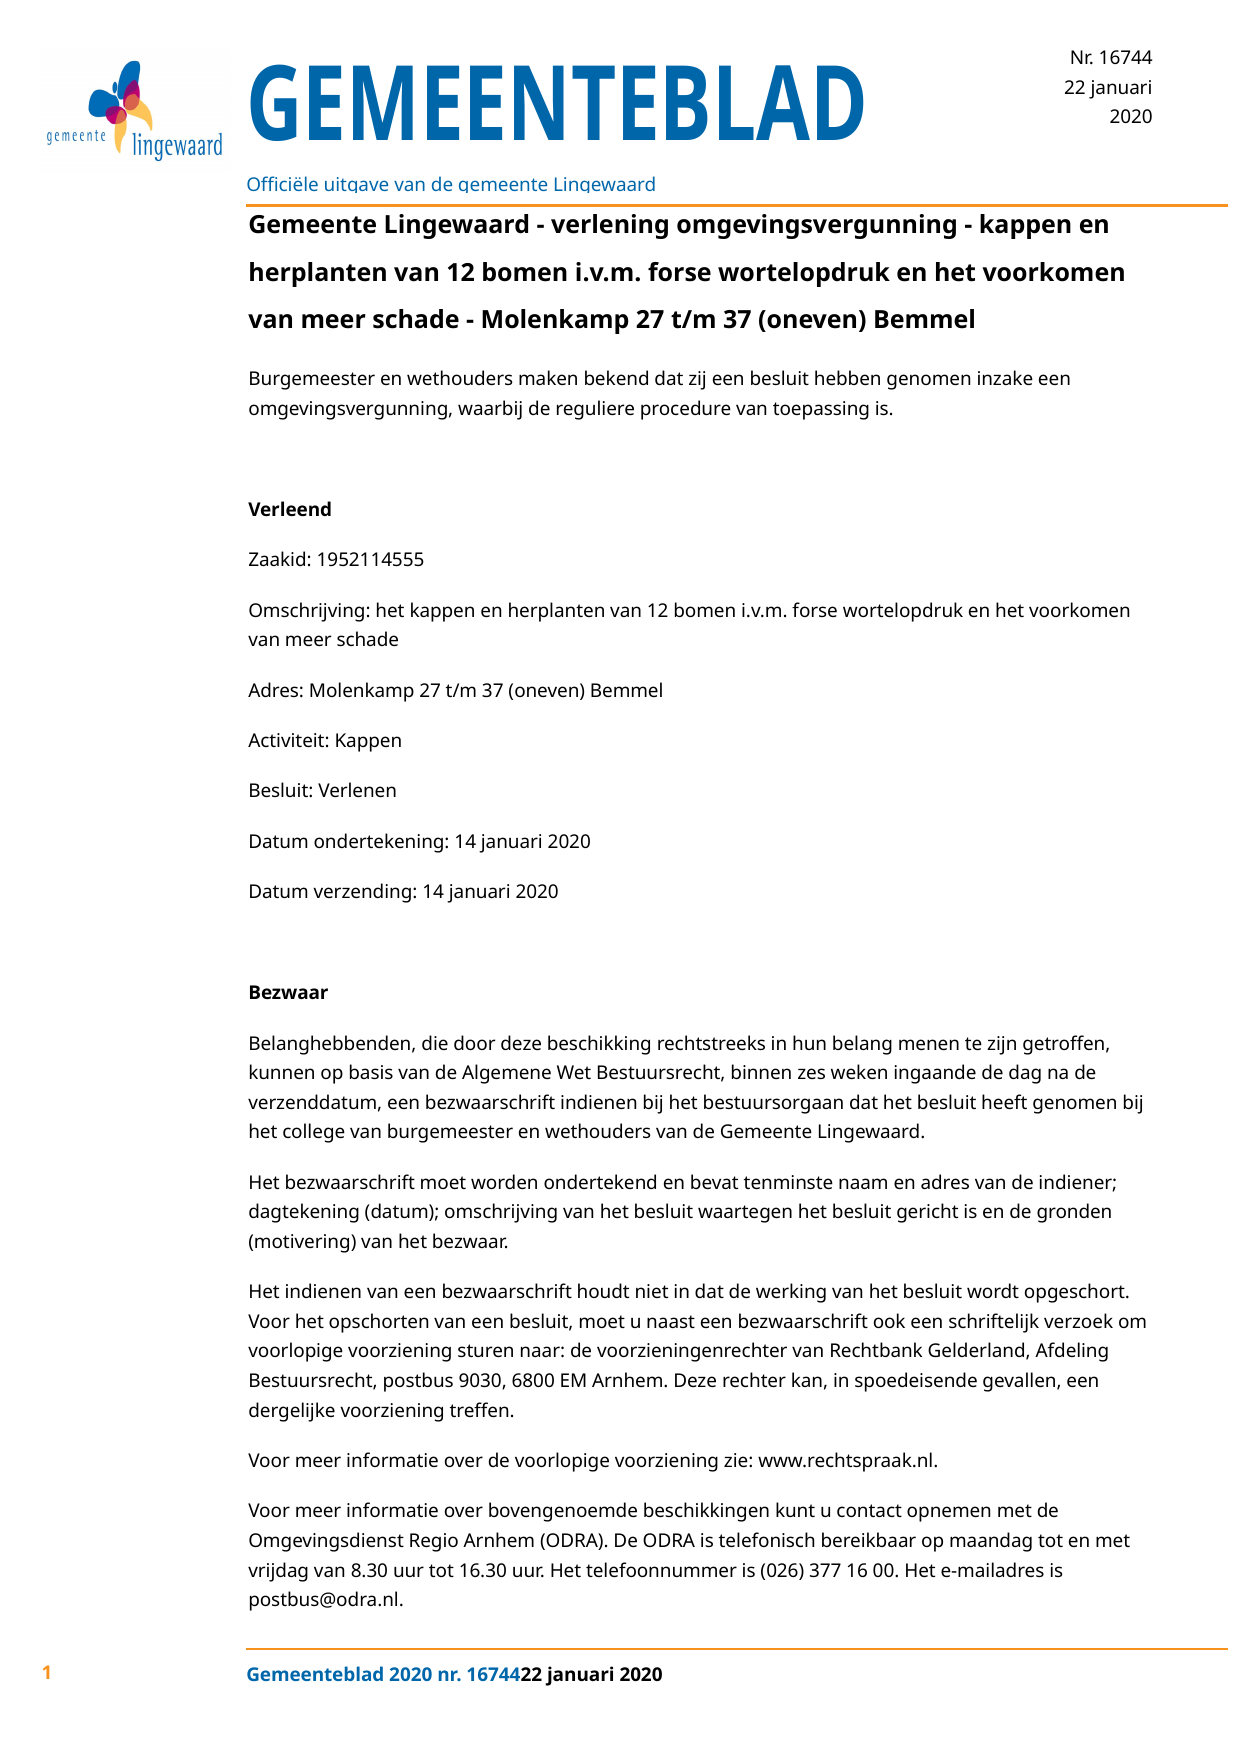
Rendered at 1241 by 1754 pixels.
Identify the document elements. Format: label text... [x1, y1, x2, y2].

text Verleend [248, 496, 1152, 522]
text Omschrijving: het kappen en herplanten van 12 bomen i.v.m. forse wortelopdruk en het voorkomen van meer schade [248, 597, 1152, 652]
text Voor meer informatie over bovengenoemde beschikkingen kunt u contact opnemen met de Omgevingsdienst Regio Arnhem (ODRA). De ODRA is telefonisch bereikbaar op maandag tot en met vrijdag van 8.30 uur tot 16.30 uur. Het telefoonnummer is (026) 377 16 00. Het e-mailadres is postbus@odra.nl. [248, 1498, 1152, 1612]
text Burgemeester en wethouders maken bekend dat zij een besluit hebben genomen inzake een omgevingsvergunning, waarbij de reguliere procedure van toepassing is. [248, 366, 1152, 421]
text Datum verzending: 14 januari 2020 [248, 878, 1152, 904]
text Voor meer informatie over de voorlopige voorziening zie: www.rechtspraak.nl. [248, 1447, 1152, 1473]
text Zaakid: 1952114555 [248, 546, 1152, 572]
text Bezwaar [248, 979, 1152, 1005]
text Datum ondertekening: 14 januari 2020 [248, 828, 1152, 854]
text Belanghebbenden, die door deze beschikking rechtstreeks in hun belang menen te zijn getroffen, kunnen op basis van de Algemene Wet Bestuursrecht, binnen zes weken ingaande de dag na de verzenddatum, een bezwaarschrift indienen bij het bestuursorgaan dat het besluit heeft genomen bij het college van burgemeester en wethouders van de Gemeente Lingewaard. [248, 1030, 1152, 1144]
text Adres: Molenkamp 27 t/m 37 (oneven) Bemmel [248, 677, 1152, 702]
text Activiteit: Kappen [248, 727, 1152, 753]
text Besluit: Verlenen [248, 778, 1152, 803]
text Gemeente Lingewaard - verlening omgevingsvergunning - kappen en herplanten van 12 bomen i.v.m. forse wortelopdruk en het voorkomen van meer schade - Molenkamp 27 t/m 37 (oneven) Bemmel [248, 207, 1152, 336]
text Het bezwaarschrift moet worden ondertekend en bevat tenminste naam en adres van de indiener; dagtekening (datum); omschrijving van het besluit waartegen het besluit gericht is en de gronden (motivering) van het bezwaar. [248, 1169, 1152, 1254]
text Het indienen van een bezwaarschrift houdt niet in dat de werking van het besluit wordt opgeschort. Voor het opschorten van een besluit, moet u naast een bezwaarschrift ook een schriftelijk verzoek om voorlopige voorziening sturen naar: de voorzieningenrechter van Rechtbank Gelderland, Afdeling Bestuursrecht, postbus 9030, 6800 EM Arnhem. Deze rechter kan, in spoedeisende gevallen, een dergelijke voorziening treffen. [248, 1278, 1152, 1422]
picture [41, 47, 231, 172]
